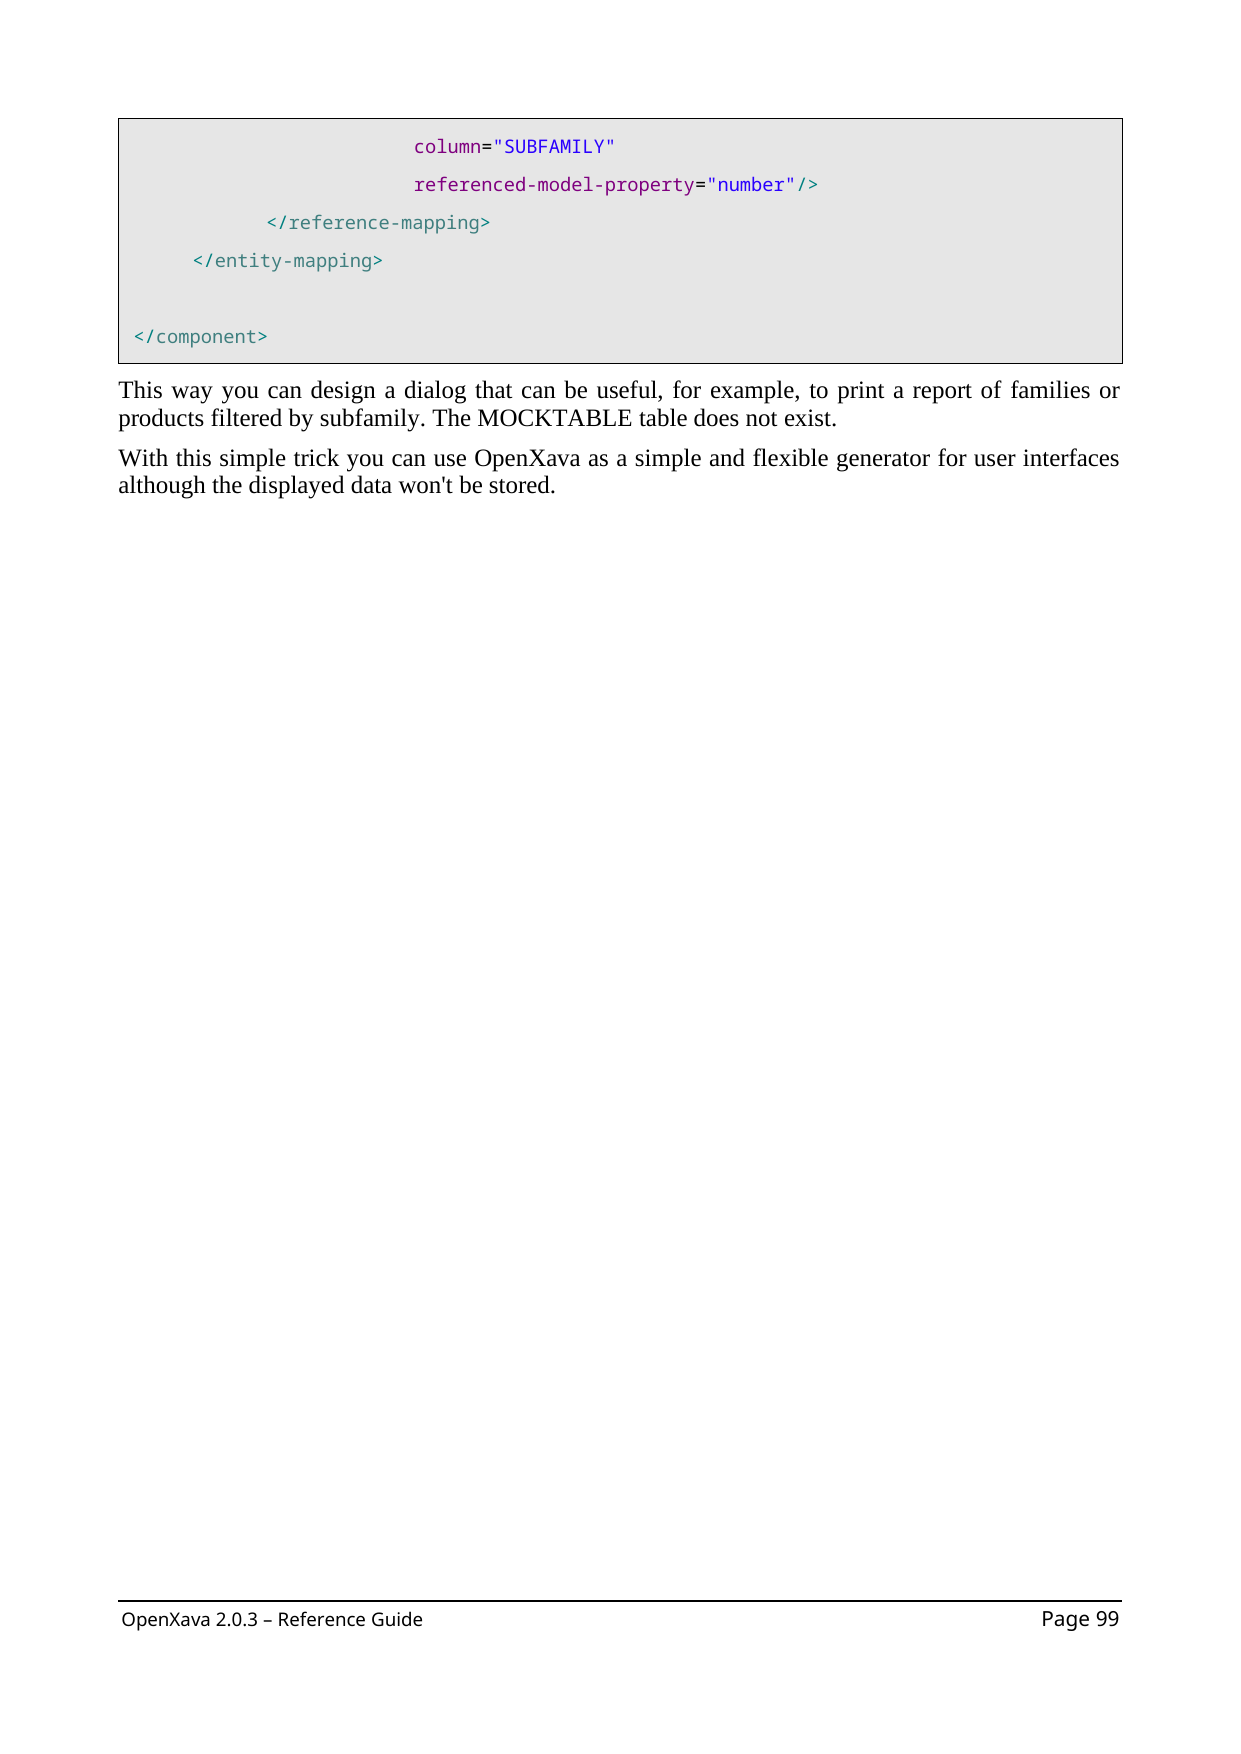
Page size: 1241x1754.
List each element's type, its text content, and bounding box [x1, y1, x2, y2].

text referenced-model-property="number"/> [119, 156, 1122, 194]
text </entity-mapping> [119, 232, 1122, 270]
text column="SUBFAMILY" [119, 119, 1122, 156]
text </component> [119, 308, 1122, 363]
text </reference-mapping> [119, 194, 1122, 232]
text This way you can design a dialog that can be useful, for example, to print a report of families or products filtered by subfamily. The MOCKTABLE table does not exist. [118, 376, 1122, 431]
text With this simple trick you can use OpenXava as a simple and flexible generator for user interfaces although the displayed data won't be stored. [118, 444, 1122, 499]
